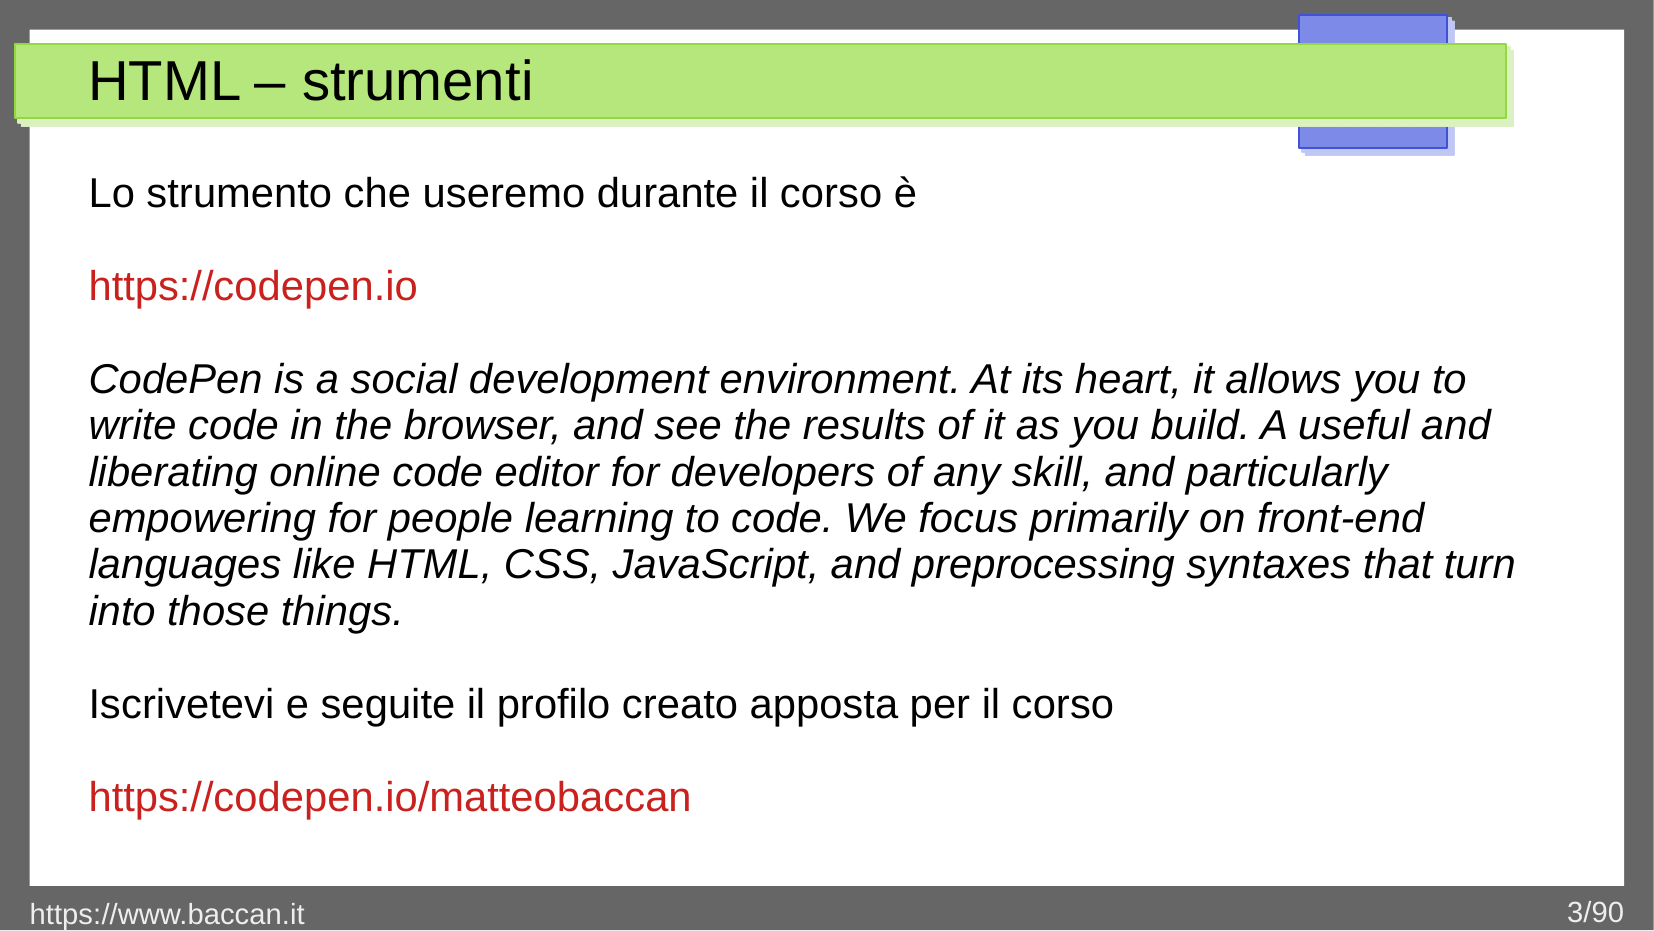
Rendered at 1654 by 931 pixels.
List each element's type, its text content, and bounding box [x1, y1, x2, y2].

text_box Lo strumento che useremo durante il corso è https://codepen.io CodePen is a social development environment. At its heart, it allows you to write code in the browser, and see the results of it as you build. A useful and liberating online code editor for developers of any skill, and particularly empowering for people learning to code. We focus primarily on front-end languages like HTML, CSS, JavaScript, and preprocessing syntaxes that turn into those things. Iscrivetevi e seguite il profilo creato apposta per il corso https://codepen.io/matteobaccan [88, 169, 1565, 821]
title HTML – strumenti [88, 44, 1506, 119]
